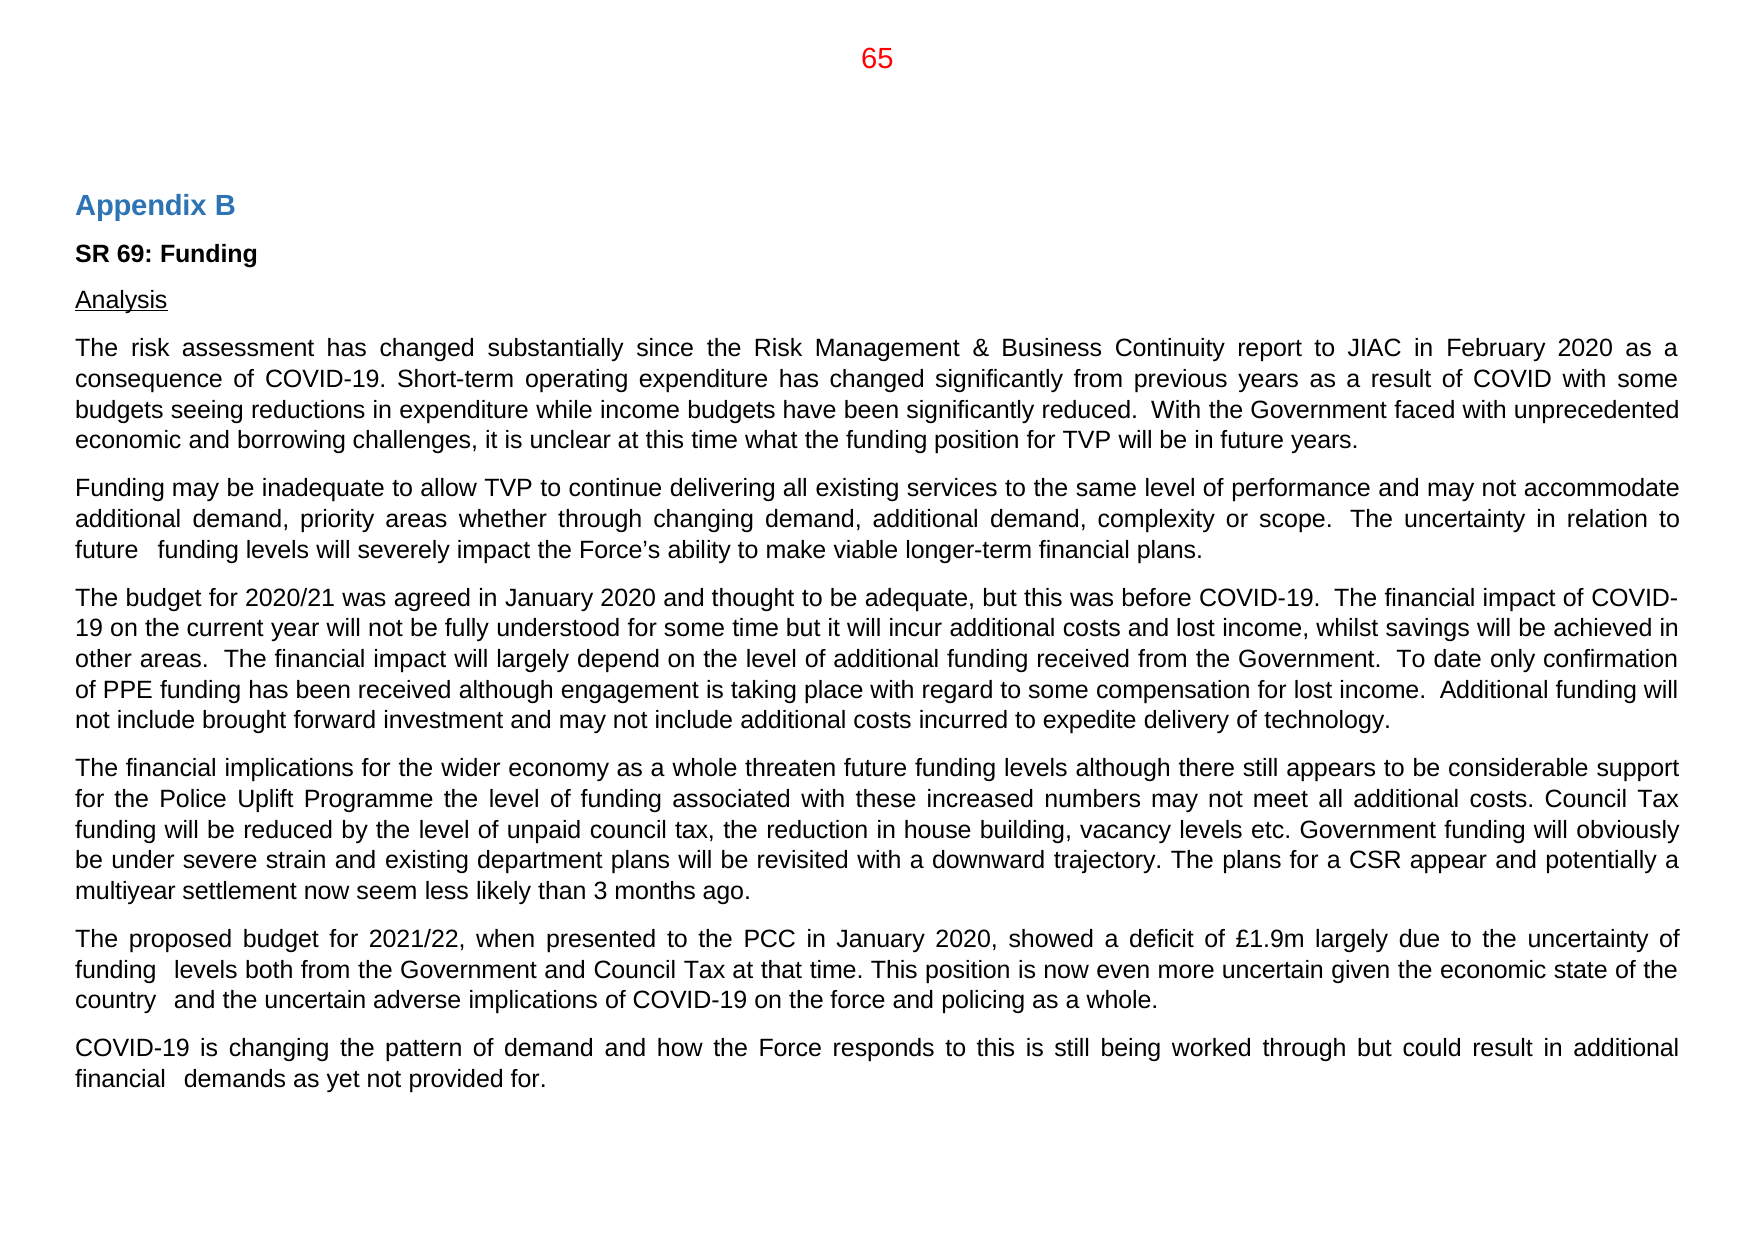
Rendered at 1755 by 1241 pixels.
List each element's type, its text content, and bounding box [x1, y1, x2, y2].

text Funding may be inadequate to allow TVP to continue delivering all existing services to the same level of performance and may not accommodate additional demand, priority areas whether through changing demand, additional demand, complexity or scope. The uncertainty in relation to future funding levels will severely impact the Force’s ability to make viable longer-term financial plans. [75, 473, 1679, 563]
text The proposed budget for 2021/22, when presented to the PCC in January 2020, showed a deficit of £1.9m largely due to the uncertainty of funding levels both from the Government and Council Tax at that time. This position is now even more uncertain given the economic state of the country and the uncertain adverse implications of COVID-19 on the force and policing as a whole. [75, 924, 1680, 1014]
text COVID-19 is changing the pattern of demand and how the Force responds to this is still being worked through but could result in additional financial demands as yet not provided for. [75, 1033, 1680, 1093]
text Appendix B SR 69: Funding Analysis [75, 188, 269, 314]
text The financial implications for the wider economy as a whole threaten future funding levels although there still appears to be considerable support for the Police Uplift Programme the level of funding associated with these increased numbers may not meet all additional costs. Council Tax funding will be reduced by the level of unpaid council tax, the reduction in house building, vacancy levels etc. Government funding will obviously be under severe strain and existing department plans will be revisited with a downward trajectory. The plans for a CSR appear and potentially a multiyear settlement now seem less likely than 3 months ago. [75, 753, 1680, 905]
text The budget for 2020/21 was agreed in January 2020 and thought to be adequate, but this was before COVID-19. The financial impact of COVID- 19 on the current year will not be fully understood for some time but it will incur additional costs and lost income, whilst savings will be achieved in other areas. The financial impact will largely depend on the level of additional funding received from the Government. To date only confirmation of PPE funding has been received although engagement is taking place with regard to some compensation for lost income. Additional funding will not include brought forward investment and may not include additional costs incurred to expedite delivery of technology. [75, 583, 1680, 734]
text The risk assessment has changed substantially since the Risk Management & Business Continuity report to JIAC in February 2020 as a consequence of COVID-19. Short-term operating expenditure has changed significantly from previous years as a result of COVID with some budgets seeing reductions in expenditure while income budgets have been significantly reduced. With the Government faced with unprecedented economic and borrowing challenges, it is unclear at this time what the funding position for TVP will be in future years. [75, 333, 1679, 454]
